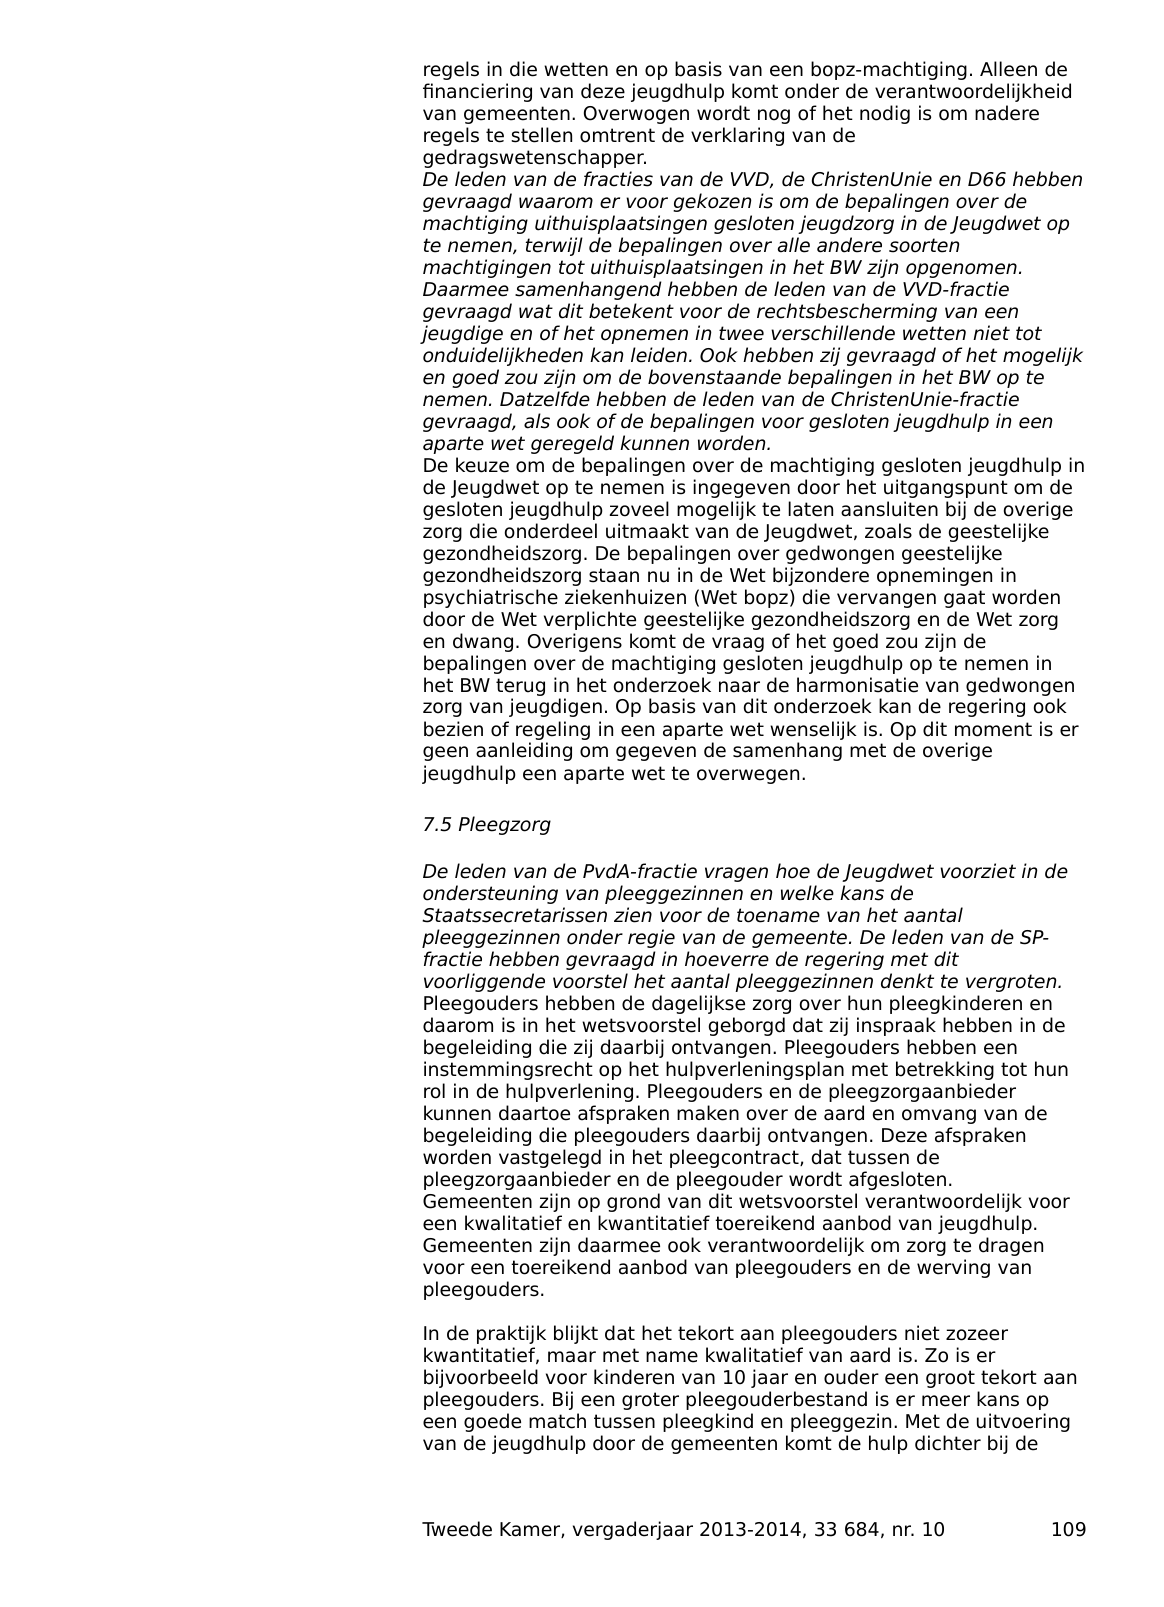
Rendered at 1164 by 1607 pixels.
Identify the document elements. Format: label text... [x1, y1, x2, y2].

text Gemeenten zijn op grond van dit wetsvoorstel verantwoordelijk voor een kwalitatief en kwantitatief toereikend aanbod van jeugdhulp. Gemeenten zijn daarmee ook verantwoordelijk om zorg te dragen voor een toereikend aanbod van pleegouders en de werving van pleegouders. [422, 1191, 1087, 1301]
text regels in die wetten en op basis van een bopz-machtiging. Alleen de financiering van deze jeugdhulp komt onder de verantwoordelijkheid van gemeenten. Overwogen wordt nog of het nodig is om nadere regels te stellen omtrent de verklaring van de gedragswetenschapper. [422, 59, 1087, 169]
text De leden van de fracties van de VVD, de ChristenUnie en D66 hebben gevraagd waarom er voor gekozen is om de bepalingen over de machtiging uithuisplaatsingen gesloten jeugdzorg in de Jeugdwet op te nemen, terwijl de bepalingen over alle andere soorten machtigingen tot uithuisplaatsingen in het BW zijn opgenomen. [422, 169, 1087, 279]
text De keuze om de bepalingen over de machtiging gesloten jeugdhulp in de Jeugdwet op te nemen is ingegeven door het uitgangspunt om de gesloten jeugdhulp zoveel mogelijk te laten aansluiten bij de overige zorg die onderdeel uitmaakt van de Jeugdwet, zoals de geestelijke gezondheidszorg. De bepalingen over gedwongen geestelijke gezondheidszorg staan nu in de Wet bijzondere opnemingen in psychiatrische ziekenhuizen (Wet bopz) die vervangen gaat worden door de Wet verplichte geestelijke gezondheidszorg en de Wet zorg en dwang. Overigens komt de vraag of het goed zou zijn de bepalingen over de machtiging gesloten jeugdhulp op te nemen in het BW terug in het onderzoek naar de harmonisatie van gedwongen zorg van jeugdigen. Op basis van dit onderzoek kan de regering ook bezien of regeling in een aparte wet wenselijk is. Op dit moment is er geen aanleiding om gegeven de samenhang met de overige jeugdhulp een aparte wet te overwegen. [422, 455, 1087, 784]
text In de praktijk blijkt dat het tekort aan pleegouders niet zozeer kwantitatief, maar met name kwalitatief van aard is. Zo is er bijvoorbeeld voor kinderen van 10 jaar en ouder een groot tekort aan pleegouders. Bij een groter pleegouderbestand is er meer kans op een goede match tussen pleegkind en pleeggezin. Met de uitvoering van de jeugdhulp door de gemeenten komt de hulp dichter bij de [422, 1323, 1087, 1455]
text Pleegouders hebben de dagelijkse zorg over hun pleegkinderen en daarom is in het wetsvoorstel geborgd dat zij inspraak hebben in de begeleiding die zij daarbij ontvangen. Pleegouders hebben een instemmingsrecht op het hulpverleningsplan met betrekking tot hun rol in de hulpverlening. Pleegouders en de pleegzorgaanbieder kunnen daartoe afspraken maken over de aard en omvang van de begeleiding die pleegouders daarbij ontvangen. Deze afspraken worden vastgelegd in het pleegcontract, dat tussen de pleegzorgaanbieder en de pleegouder wordt afgesloten. [422, 993, 1087, 1191]
text De leden van de PvdA-fractie vragen hoe de Jeugdwet voorziet in de ondersteuning van pleeggezinnen en welke kans de Staatssecretarissen zien voor de toename van het aantal pleeggezinnen onder regie van de gemeente. De leden van de SP-fractie hebben gevraagd in hoeverre de regering met dit voorliggende voorstel het aantal pleeggezinnen denkt te vergroten. [422, 861, 1087, 993]
subtitle 7.5 Pleegzorg [422, 814, 1087, 836]
text Daarmee samenhangend hebben de leden van de VVD-fractie gevraagd wat dit betekent voor de rechtsbescherming van een jeugdige en of het opnemen in twee verschillende wetten niet tot onduidelijkheden kan leiden. Ook hebben zij gevraagd of het mogelijk en goed zou zijn om de bovenstaande bepalingen in het BW op te nemen. Datzelfde hebben de leden van de ChristenUnie-fractie gevraagd, als ook of de bepalingen voor gesloten jeugdhulp in een aparte wet geregeld kunnen worden. [422, 279, 1087, 455]
